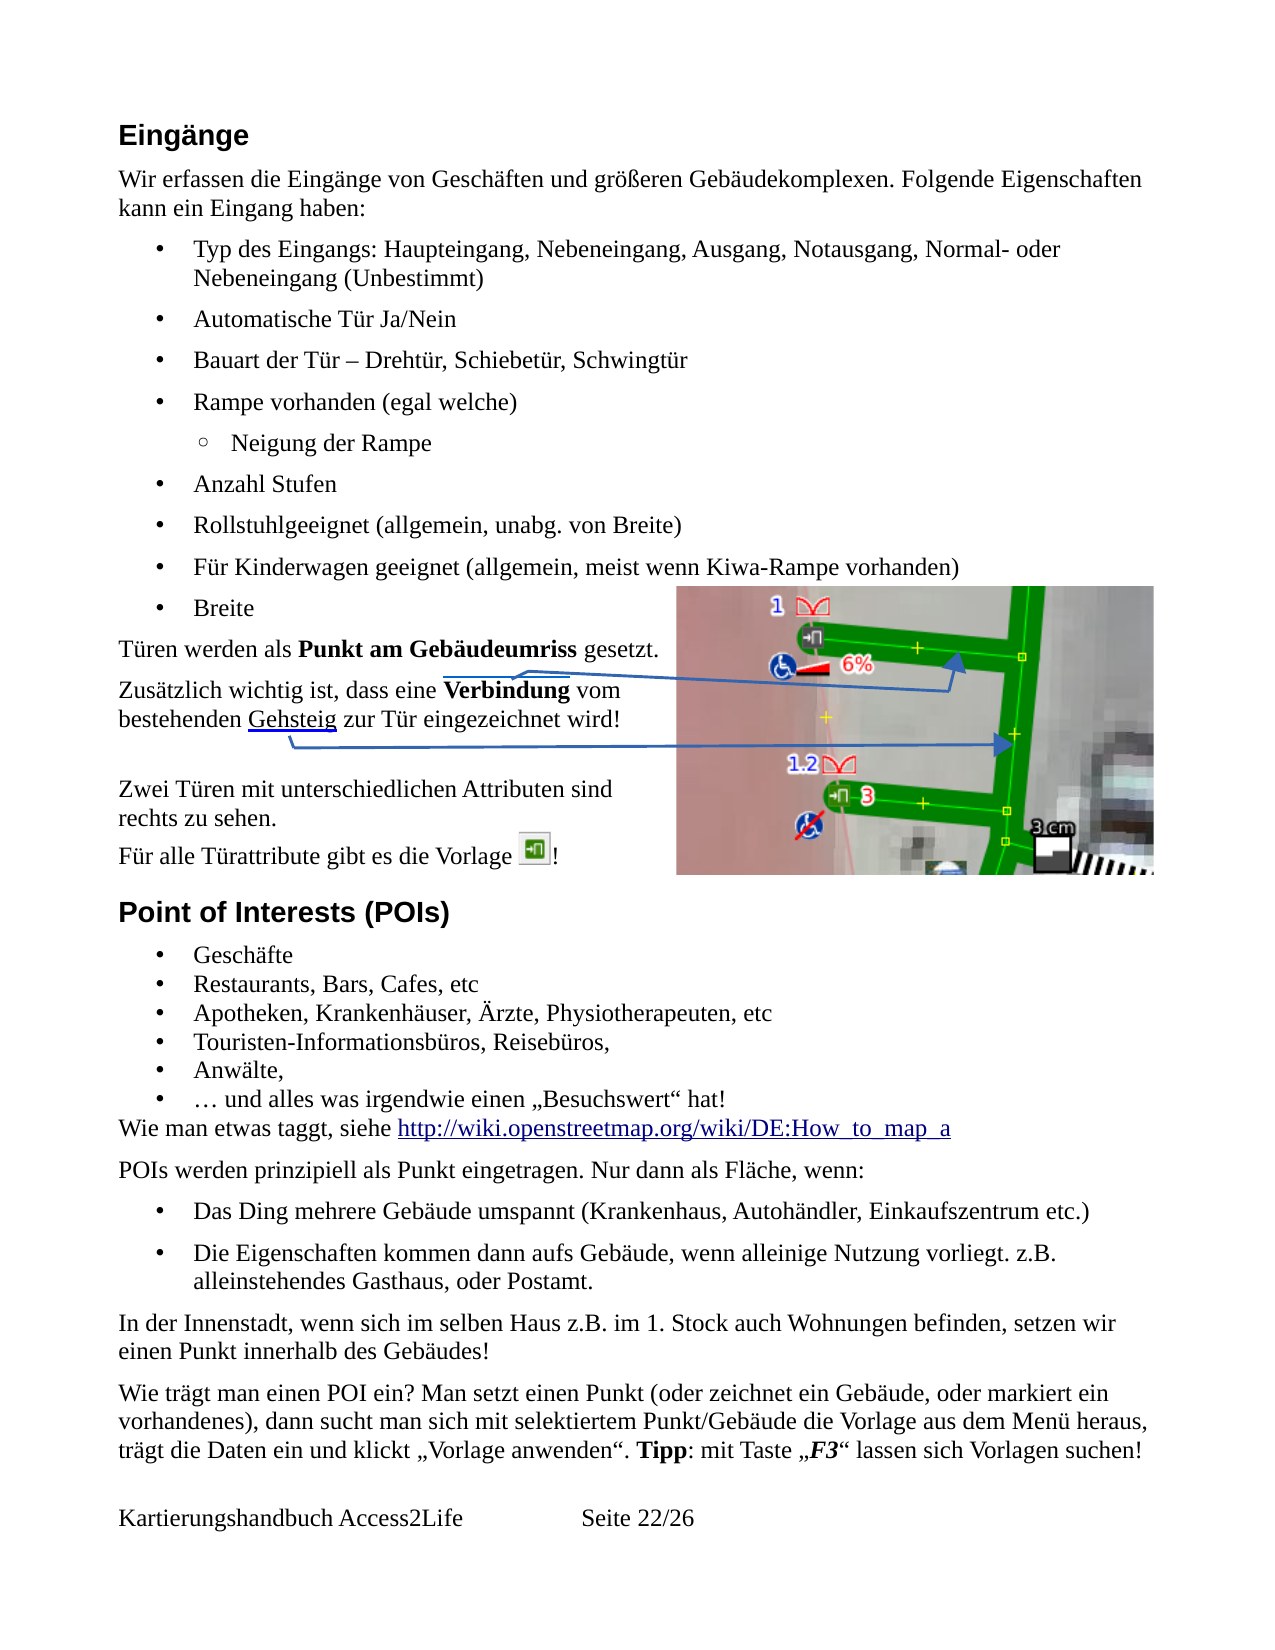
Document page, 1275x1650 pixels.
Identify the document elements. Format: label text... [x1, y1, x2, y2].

list Touristen-Informationsbüros, Reisebüros, [156, 1027, 1157, 1056]
text Zwei Türen mit unterschiedlichen Attributen sind rechts zu sehen. [118, 774, 676, 832]
subtitle Point of Interests (POIs) [118, 894, 1157, 928]
list Für Kinderwagen geeignet (allgemein, meist wenn Kiwa-Rampe vorhanden) [156, 552, 1157, 580]
text Zusätzlich wichtig ist, dass eine Verbindung vom bestehenden Gehsteig zur Tür eingezeichnet wird! [118, 675, 676, 733]
text Türen werden als Punkt am Gebäudeumriss gesetzt. [118, 634, 676, 663]
subtitle Eingänge [118, 118, 1157, 152]
text In der Innenstadt, wenn sich im selben Haus z.B. im 1. Stock auch Wohnungen befinden, setzen wir einen Punkt innerhalb des Gebäudes! [118, 1308, 1157, 1365]
list Automatische Tür Ja/Nein [156, 304, 1157, 333]
list Restaurants, Bars, Cafes, etc [156, 969, 1157, 998]
list Rampe vorhanden (egal welche) [156, 387, 1157, 415]
list Anwälte, [156, 1056, 1157, 1084]
list Typ des Eingangs: Haupteingang, Nebeneingang, Ausgang, Notausgang, Normal- oder Nebeneingang (Unbestimmt) [156, 234, 1157, 292]
list Die Eigenschaften kommen dann aufs Gebäude, wenn alleinige Nutzung vorliegt. z.B. alleinstehendes Gasthaus, oder Postamt. [156, 1238, 1157, 1295]
list Das Ding mehrere Gebäude umspannt (Krankenhaus, Autohändler, Einkaufszentrum etc.) [156, 1196, 1157, 1225]
list Apotheken, Krankenhäuser, Ärzte, Physiotherapeuten, etc [156, 998, 1157, 1027]
text Für alle Türattribute gibt es die Vorlage ! [118, 832, 676, 869]
text Wie trägt man einen POI ein? Man setzt einen Punkt (oder zeichnet ein Gebäude, oder markiert ein vorhandenes), dann sucht man sich mit selektiertem Punkt/Gebäude die Vorlage aus dem Menü heraus, trägt die Daten ein und klickt „Vorlage anwenden“. Tipp: mit Taste „F3“ lassen sich Vorlagen suchen! [118, 1378, 1157, 1464]
list Bauart der Tür – Drehtür, Schiebetür, Schwingtür [156, 345, 1157, 374]
list Neigung der Rampe [193, 428, 1157, 457]
text Wir erfassen die Eingänge von Geschäften und größeren Gebäudekomplexen. Folgende Eigenschaften kann ein Eingang haben: [118, 164, 1157, 222]
list Anzahl Stufen [156, 469, 1157, 498]
list … und alles was irgendwie einen „Besuchswert“ hat! [156, 1084, 1157, 1113]
list Geschäfte [156, 941, 1157, 969]
list Rollstuhlgeeignet (allgemein, unabg. von Breite) [156, 510, 1157, 539]
picture [676, 586, 1154, 875]
text Wie man etwas taggt, siehe http://wiki.openstreetmap.org/wiki/DE:How_to_map_a [118, 1113, 1157, 1143]
picture [518, 831, 552, 865]
text POIs werden prinzipiell als Punkt eingetragen. Nur dann als Fläche, wenn: [118, 1155, 1157, 1184]
list Breite [156, 593, 676, 622]
